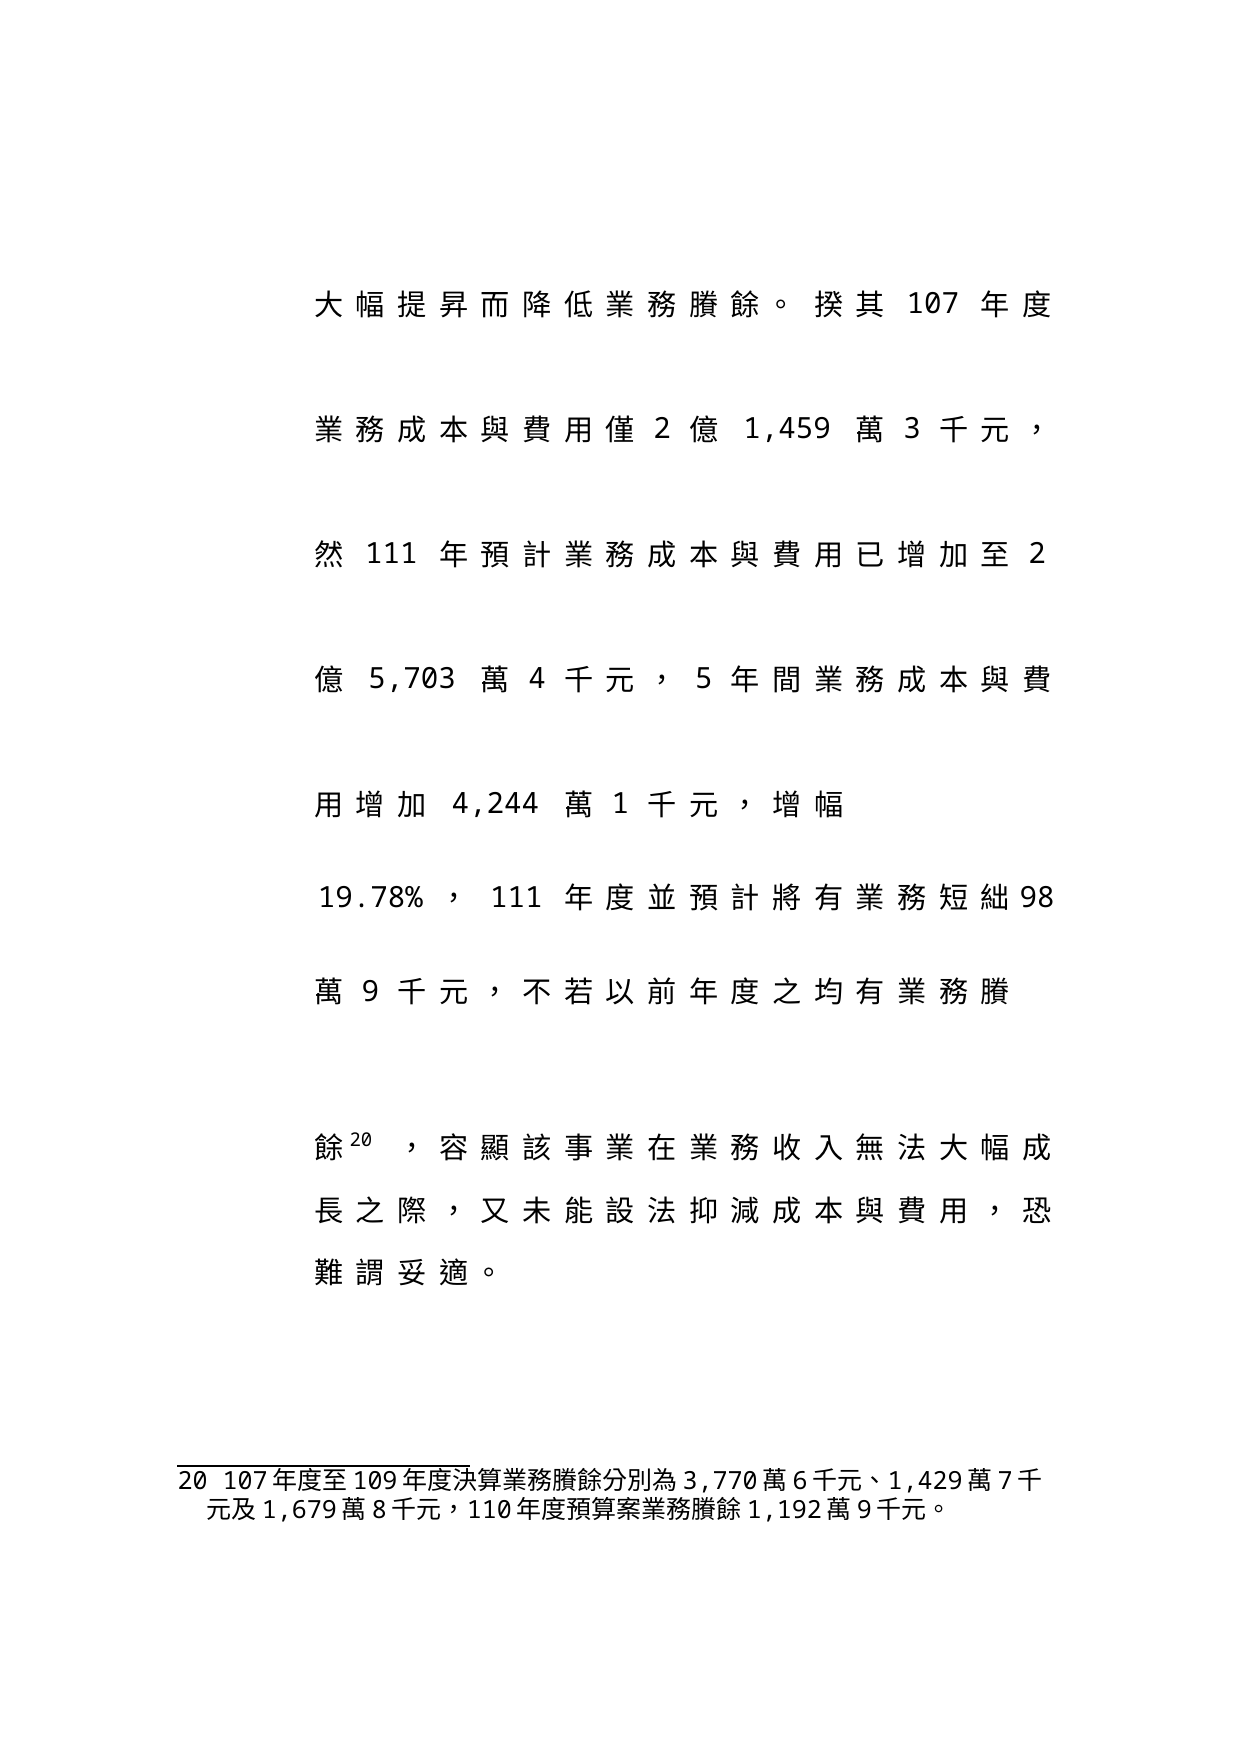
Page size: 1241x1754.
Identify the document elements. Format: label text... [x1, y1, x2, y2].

text 107年度至109年度決算業務賸餘分別為3,770萬6千元、1,429萬7千元及1,679萬8千元，110年度預算案業務賸餘1,192萬9千元。 [177, 1466, 1063, 1525]
text 大幅提昇而降低業務賸餘。揆其107年度業務成本與費用僅2億1,459萬3千元，然111年預計業務成本與費用已增加至2億5,703萬4千元，5年間業務成本與費用增加4,244萬1千元，增幅19.78%，111年度並預計將有業務短絀98萬9千元，不若以前年度之均有業務賸餘，容顯該事業在業務收入無法大幅成長之際，又未能設法抑減成本與費用，恐難謂妥適。 [271, 229, 1058, 1292]
